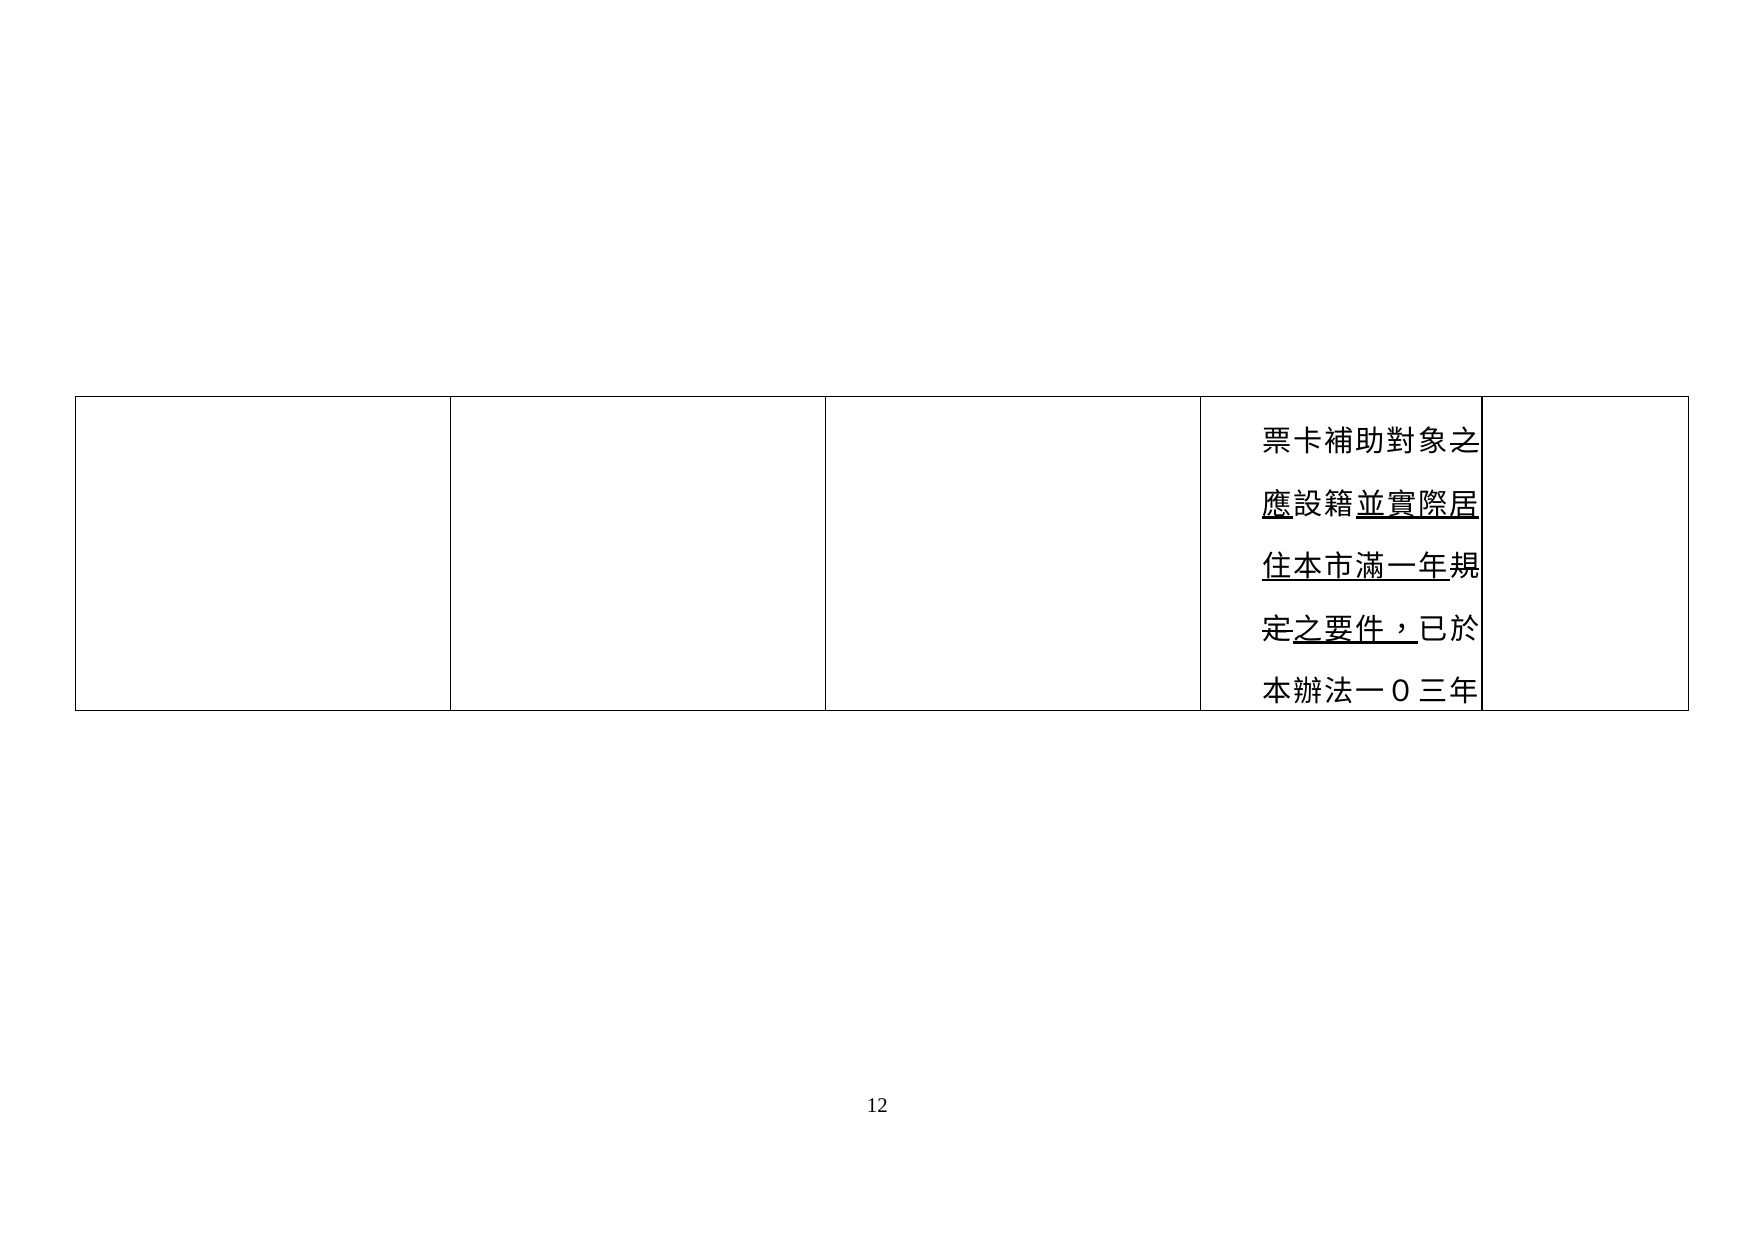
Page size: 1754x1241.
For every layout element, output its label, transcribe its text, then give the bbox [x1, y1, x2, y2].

table_cell [1483, 397, 1688, 710]
table_cell 票卡補助對象之應設籍並實際居住本市滿一年規定之要件，已於本辦法一０三年 [1201, 397, 1481, 710]
table_cell [826, 397, 1200, 710]
table_cell [451, 397, 825, 710]
table_cell [76, 397, 450, 710]
